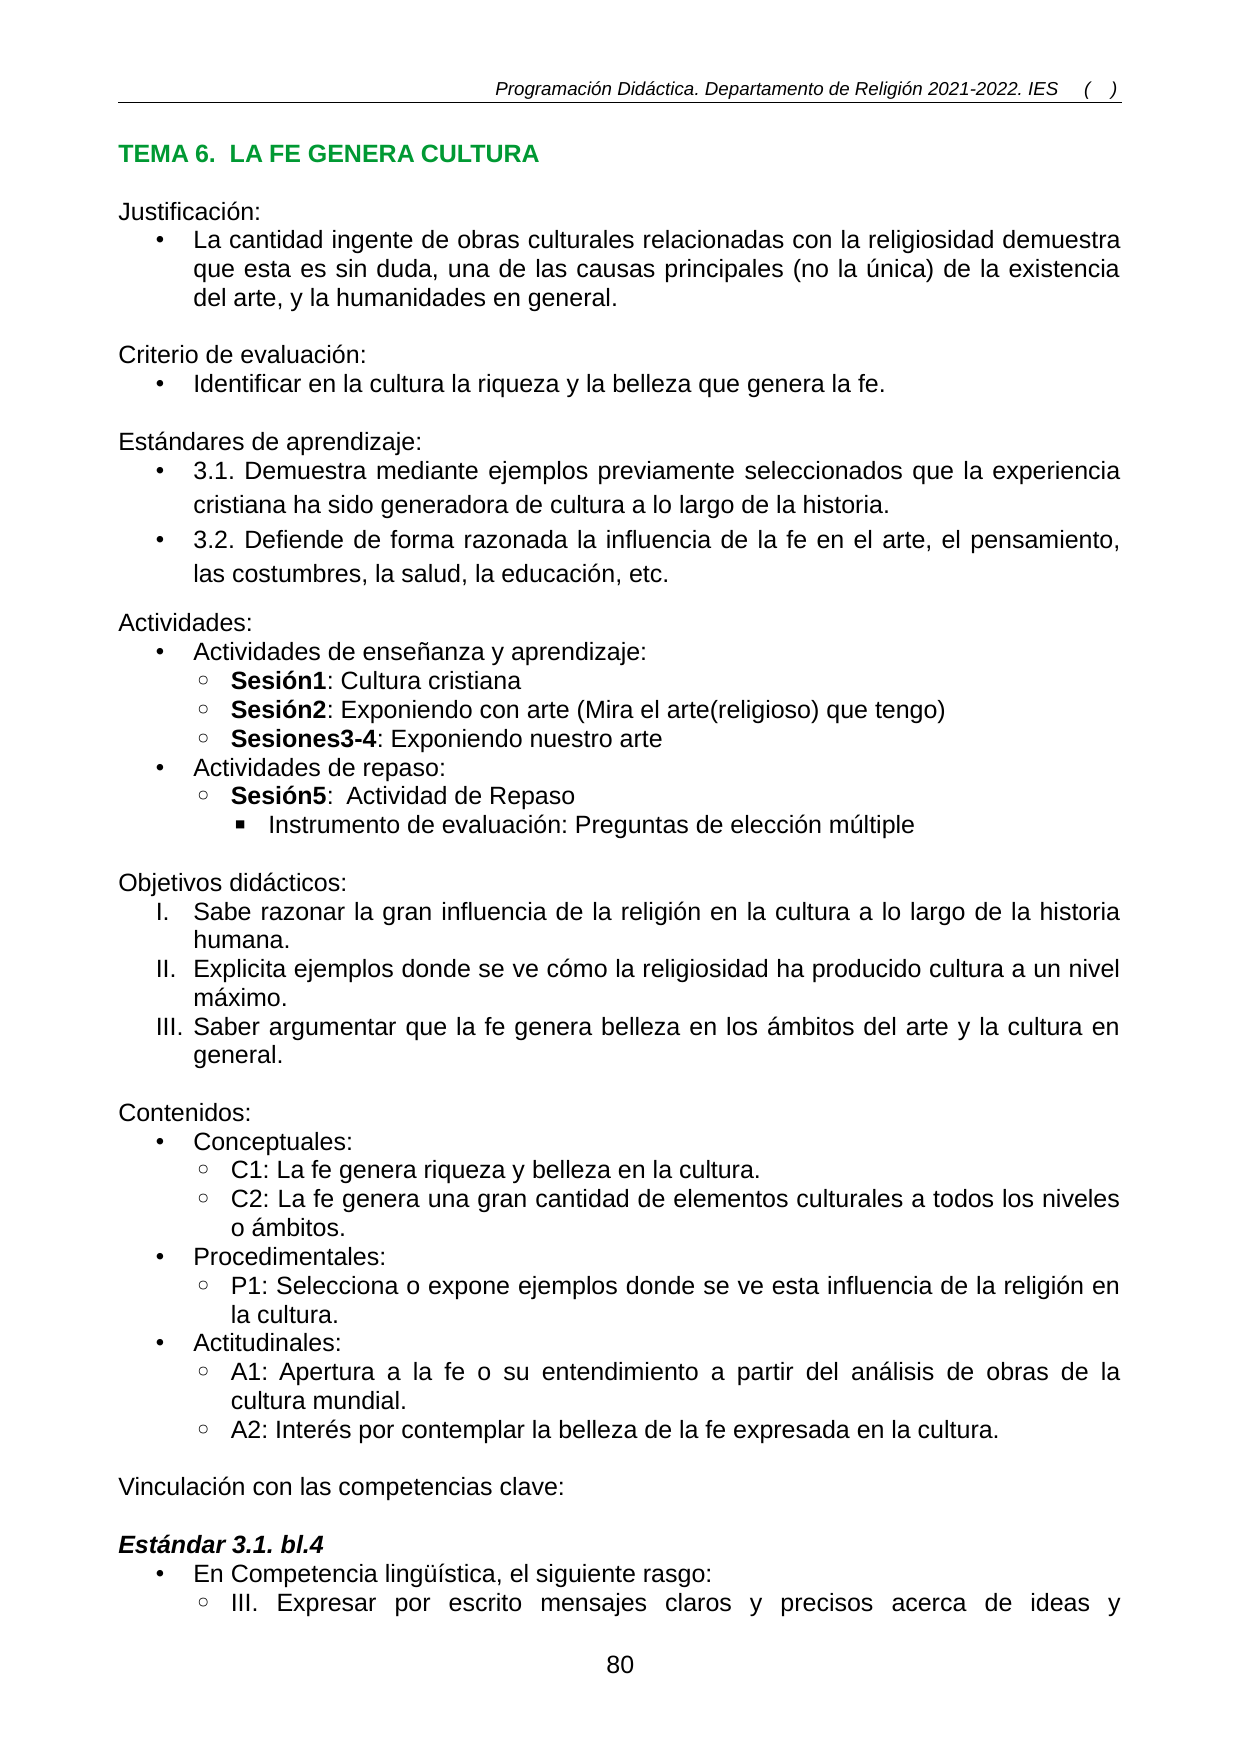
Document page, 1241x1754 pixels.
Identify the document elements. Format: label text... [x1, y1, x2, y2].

text Contenidos: [118, 1098, 1122, 1127]
list Saber argumentar que la fe genera belleza en los ámbitos del arte y la cultura en general. [156, 1012, 1122, 1069]
text Estándar 3.1. bl.4 [118, 1530, 1122, 1559]
list Instrumento de evaluación: Preguntas de elección múltiple [231, 810, 1122, 839]
list Conceptuales: [156, 1127, 1122, 1155]
list Sesión5: Actividad de Repaso [193, 781, 1122, 810]
list C2: La fe genera una gran cantidad de elementos culturales a todos los niveles o ámbitos. [193, 1184, 1122, 1242]
list Procedimentales: [156, 1242, 1122, 1271]
list A1: Apertura a la fe o su entendimiento a partir del análisis de obras de la cultura mundial. [193, 1357, 1122, 1415]
list Sesión2: Exponiendo con arte (Mira el arte(religioso) que tengo) [193, 695, 1122, 724]
list La cantidad ingente de obras culturales relacionadas con la religiosidad demuestra que esta es sin duda, una de las causas principales (no la única) de la existencia del arte, y la humanidades en general. [156, 225, 1122, 312]
list En Competencia lingüística, el siguiente rasgo: [156, 1559, 1122, 1587]
list 3.2. Defiende de forma razonada la influencia de la fe en el arte, el pensamiento, las costumbres, la salud, la educación, etc. [156, 525, 1122, 588]
text Objetivos didácticos: [118, 868, 1122, 897]
list Sesión1: Cultura cristiana [193, 666, 1122, 695]
list Actividades de repaso: [156, 752, 1122, 781]
list C1: La fe genera riqueza y belleza en la cultura. [193, 1155, 1122, 1184]
text Criterio de evaluación: [118, 341, 1122, 369]
list P1: Selecciona o expone ejemplos donde se ve esta influencia de la religión en la cultura. [193, 1271, 1122, 1328]
text Justificación: [118, 197, 1122, 225]
text TEMA 6. LA FE GENERA CULTURA [118, 139, 1122, 168]
text Estándares de aprendizaje: [118, 427, 1122, 456]
list 3.1. Demuestra mediante ejemplos previamente seleccionados que la experiencia cristiana ha sido generadora de cultura a lo largo de la historia. [156, 456, 1122, 519]
list Sesiones3-4: Exponiendo nuestro arte [193, 724, 1122, 752]
list Actividades de enseñanza y aprendizaje: [156, 637, 1122, 666]
list Explicita ejemplos donde se ve cómo la religiosidad ha producido cultura a un nivel máximo. [156, 954, 1122, 1012]
text Actividades: [118, 608, 1122, 637]
list Identificar en la cultura la riqueza y la belleza que genera la fe. [156, 369, 1122, 398]
list A2: Interés por contemplar la belleza de la fe expresada en la cultura. [193, 1415, 1122, 1444]
list III. Expresar por escrito mensajes claros y precisos acerca de ideas y [193, 1587, 1122, 1616]
list Actitudinales: [156, 1328, 1122, 1357]
text Vinculación con las competencias clave: [118, 1472, 1122, 1501]
list Sabe razonar la gran influencia de la religión en la cultura a lo largo de la historia humana. [156, 897, 1122, 954]
